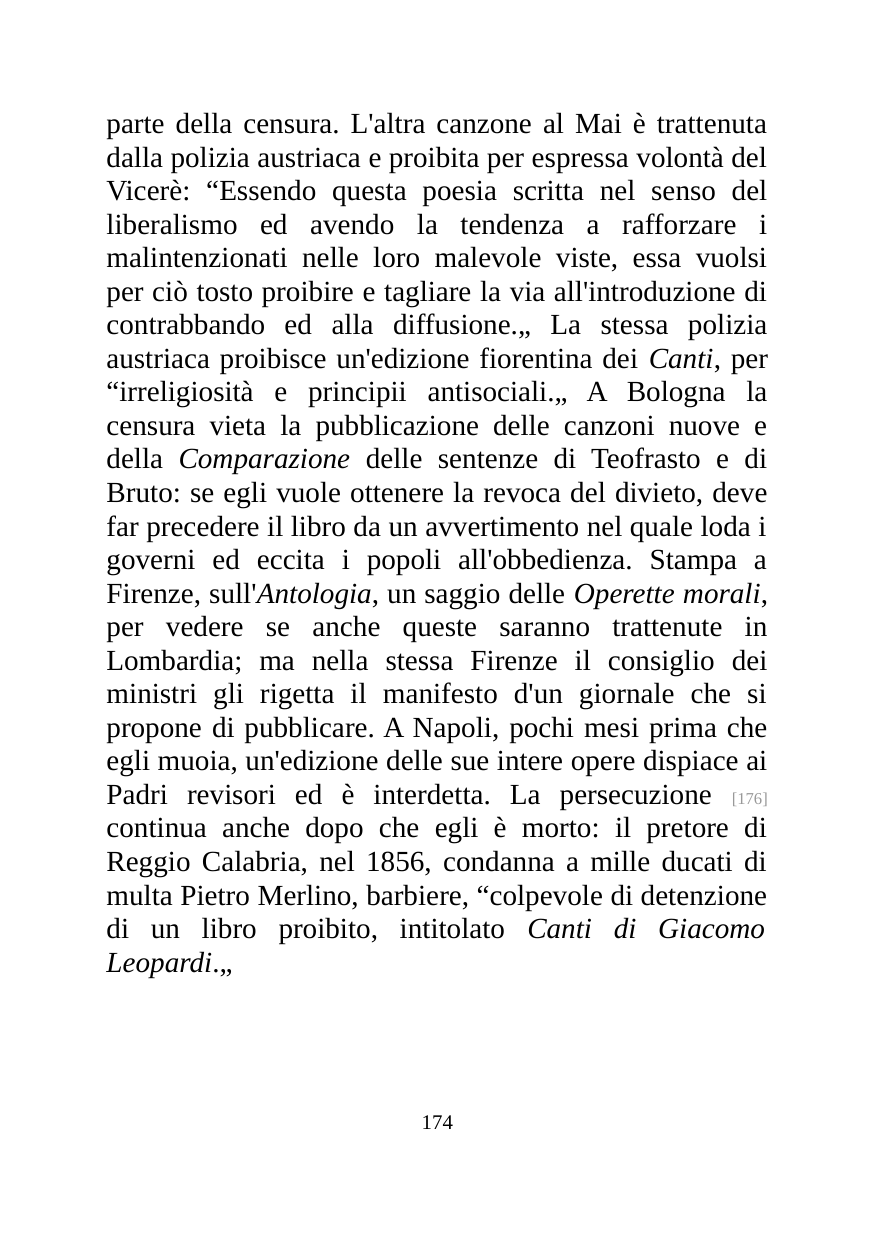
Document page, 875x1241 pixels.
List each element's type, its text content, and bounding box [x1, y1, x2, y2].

text parte della censura. L'altra canzone al Mai è trattenuta dalla polizia austriaca e proibita per espressa volontà del Vicerè: “Essendo questa poesia scritta nel senso del liberalismo ed avendo la tendenza a rafforzare i malintenzionati nelle loro malevole viste, essa vuolsi per ciò tosto proibire e tagliare la via all'introduzione di contrabbando ed alla diffusione.„ La stessa polizia austriaca proibisce un'edizione fiorentina dei Canti, per “irreligiosità e principii antisociali.„ A Bologna la censura vieta la pubblicazione delle canzoni nuove e della Comparazione delle sentenze di Teofrasto e di Bruto: se egli vuole ottenere la revoca del divieto, deve far precedere il libro da un avvertimento nel quale loda i governi ed eccita i popoli all'obbedienza. Stampa a Firenze, sull'Antologia, un saggio delle Operette morali, per vedere se anche queste saranno trattenute in Lombardia; ma nella stessa Firenze il consiglio dei ministri gli rigetta il manifesto d'un giornale che si propone di pubblicare. A Napoli, pochi mesi prima che egli muoia, un'edizione delle sue intere opere dispiace ai Padri revisori ed è interdetta. La persecuzione [176] continua anche dopo che egli è morto: il pretore di Reggio Calabria, nel 1856, condanna a mille ducati di multa Pietro Merlino, barbiere, “colpevole di detenzione di un libro proibito, intitolato Canti di Giacomo Leopardi.„ [106, 106, 768, 978]
